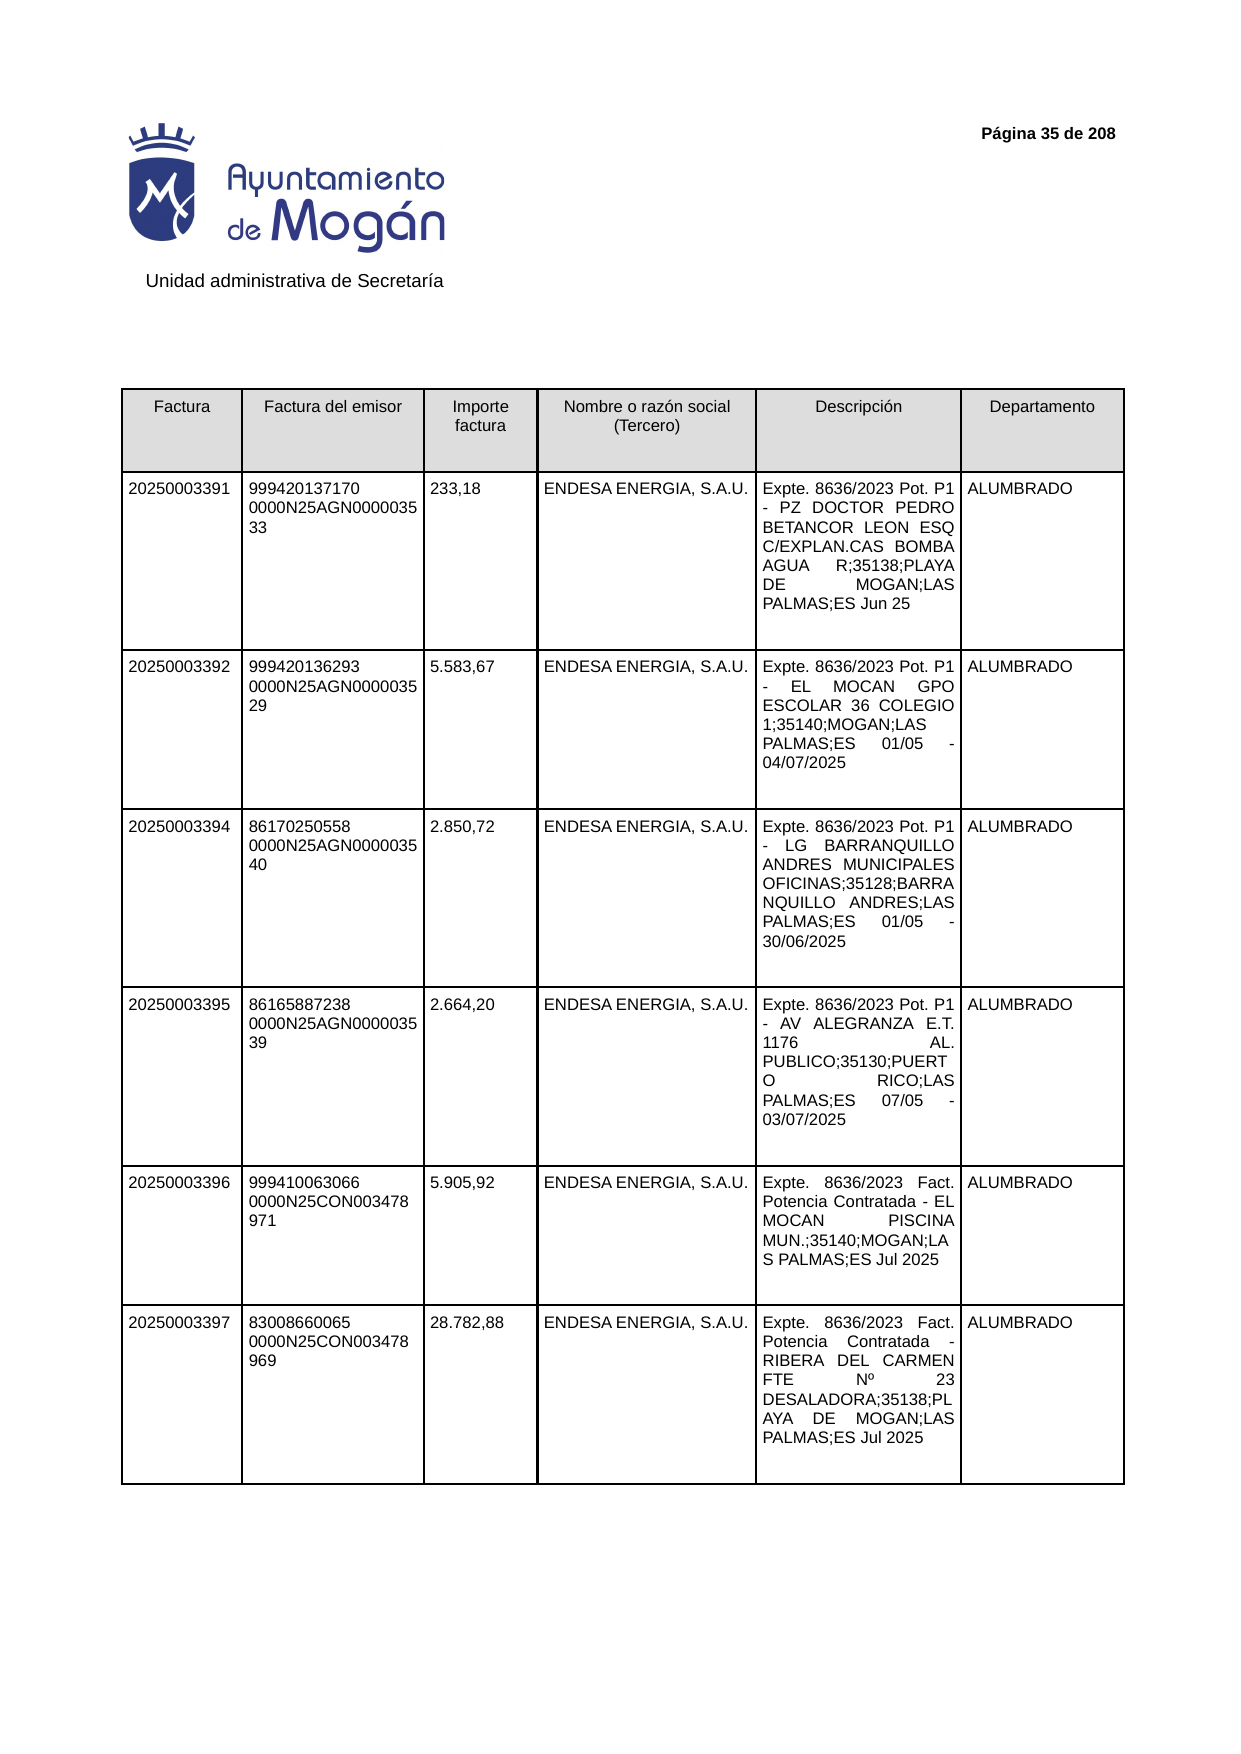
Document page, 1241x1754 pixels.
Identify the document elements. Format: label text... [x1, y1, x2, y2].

table_cell 86165887238 0000N25AGN000003539 [243, 988, 423, 1164]
table_cell ENDESA ENERGIA, S.A.U. [539, 651, 755, 808]
table_cell ENDESA ENERGIA, S.A.U. [539, 473, 755, 649]
table_cell 999420136293 0000N25AGN000003529 [243, 651, 423, 808]
table_cell 999420137170 0000N25AGN000003533 [243, 473, 423, 649]
table_header Nombre o razón social (Tercero) [539, 390, 755, 471]
table_cell 28.782,88 [425, 1306, 536, 1483]
table_cell Expte. 8636/2023 Pot. P1 - EL MOCAN GPO ESCOLAR 36 COLEGIO 1;35140;MOGAN;LAS PALMAS;ES 01/05 - 04/07/2025 [757, 651, 960, 808]
table_cell Expte. 8636/2023 Pot. P1 - AV ALEGRANZA E.T. 1176 AL. PUBLICO;35130;PUERTO RICO;LAS PALMAS;ES 07/05 - 03/07/2025 [757, 988, 960, 1164]
table_cell ALUMBRADO [962, 988, 1123, 1164]
table_cell ENDESA ENERGIA, S.A.U. [539, 1167, 755, 1304]
table_cell ENDESA ENERGIA, S.A.U. [539, 988, 755, 1164]
table_cell 20250003392 [123, 651, 241, 808]
table_cell 20250003391 [123, 473, 241, 649]
table_header Factura del emisor [243, 390, 423, 471]
table_cell 2.850,72 [425, 810, 536, 986]
table_header Factura [123, 390, 241, 471]
table_cell 20250003395 [123, 988, 241, 1164]
table_cell 5.905,92 [425, 1167, 536, 1304]
table_cell 233,18 [425, 473, 536, 649]
table_cell ENDESA ENERGIA, S.A.U. [539, 1306, 755, 1483]
table_cell Expte. 8636/2023 Pot. P1 - LG BARRANQUILLO ANDRES MUNICIPALES OFICINAS;35128;BARRANQUILLO ANDRES;LAS PALMAS;ES 01/05 - 30/06/2025 [757, 810, 960, 986]
table_cell ENDESA ENERGIA, S.A.U. [539, 810, 755, 986]
table_cell 20250003394 [123, 810, 241, 986]
table_cell Expte. 8636/2023 Fact. Potencia Contratada - RIBERA DEL CARMEN FTE Nº 23 DESALADORA;35138;PLAYA DE MOGAN;LAS PALMAS;ES Jul 2025 [757, 1306, 960, 1483]
table_cell Expte. 8636/2023 Fact. Potencia Contratada - EL MOCAN PISCINA MUN.;35140;MOGAN;LAS PALMAS;ES Jul 2025 [757, 1167, 960, 1304]
table_cell 20250003397 [123, 1306, 241, 1483]
table_header Importe factura [425, 390, 536, 471]
table_cell 86170250558 0000N25AGN000003540 [243, 810, 423, 986]
table_header Descripción [757, 390, 960, 471]
table_cell ALUMBRADO [962, 1306, 1123, 1483]
table_cell ALUMBRADO [962, 473, 1123, 649]
table_cell ALUMBRADO [962, 1167, 1123, 1304]
table_cell ALUMBRADO [962, 651, 1123, 808]
table_cell 999410063066 0000N25CON003478971 [243, 1167, 423, 1304]
table_cell 83008660065 0000N25CON003478969 [243, 1306, 423, 1483]
table_header Departamento [962, 390, 1123, 471]
table_cell 20250003396 [123, 1167, 241, 1304]
picture [128, 123, 445, 259]
table_cell 5.583,67 [425, 651, 536, 808]
table_cell ALUMBRADO [962, 810, 1123, 986]
table_cell 2.664,20 [425, 988, 536, 1164]
table_cell Expte. 8636/2023 Pot. P1 - PZ DOCTOR PEDRO BETANCOR LEON ESQ C/EXPLAN.CAS BOMBA AGUA R;35138;PLAYA DE MOGAN;LAS PALMAS;ES Jun 25 [757, 473, 960, 649]
